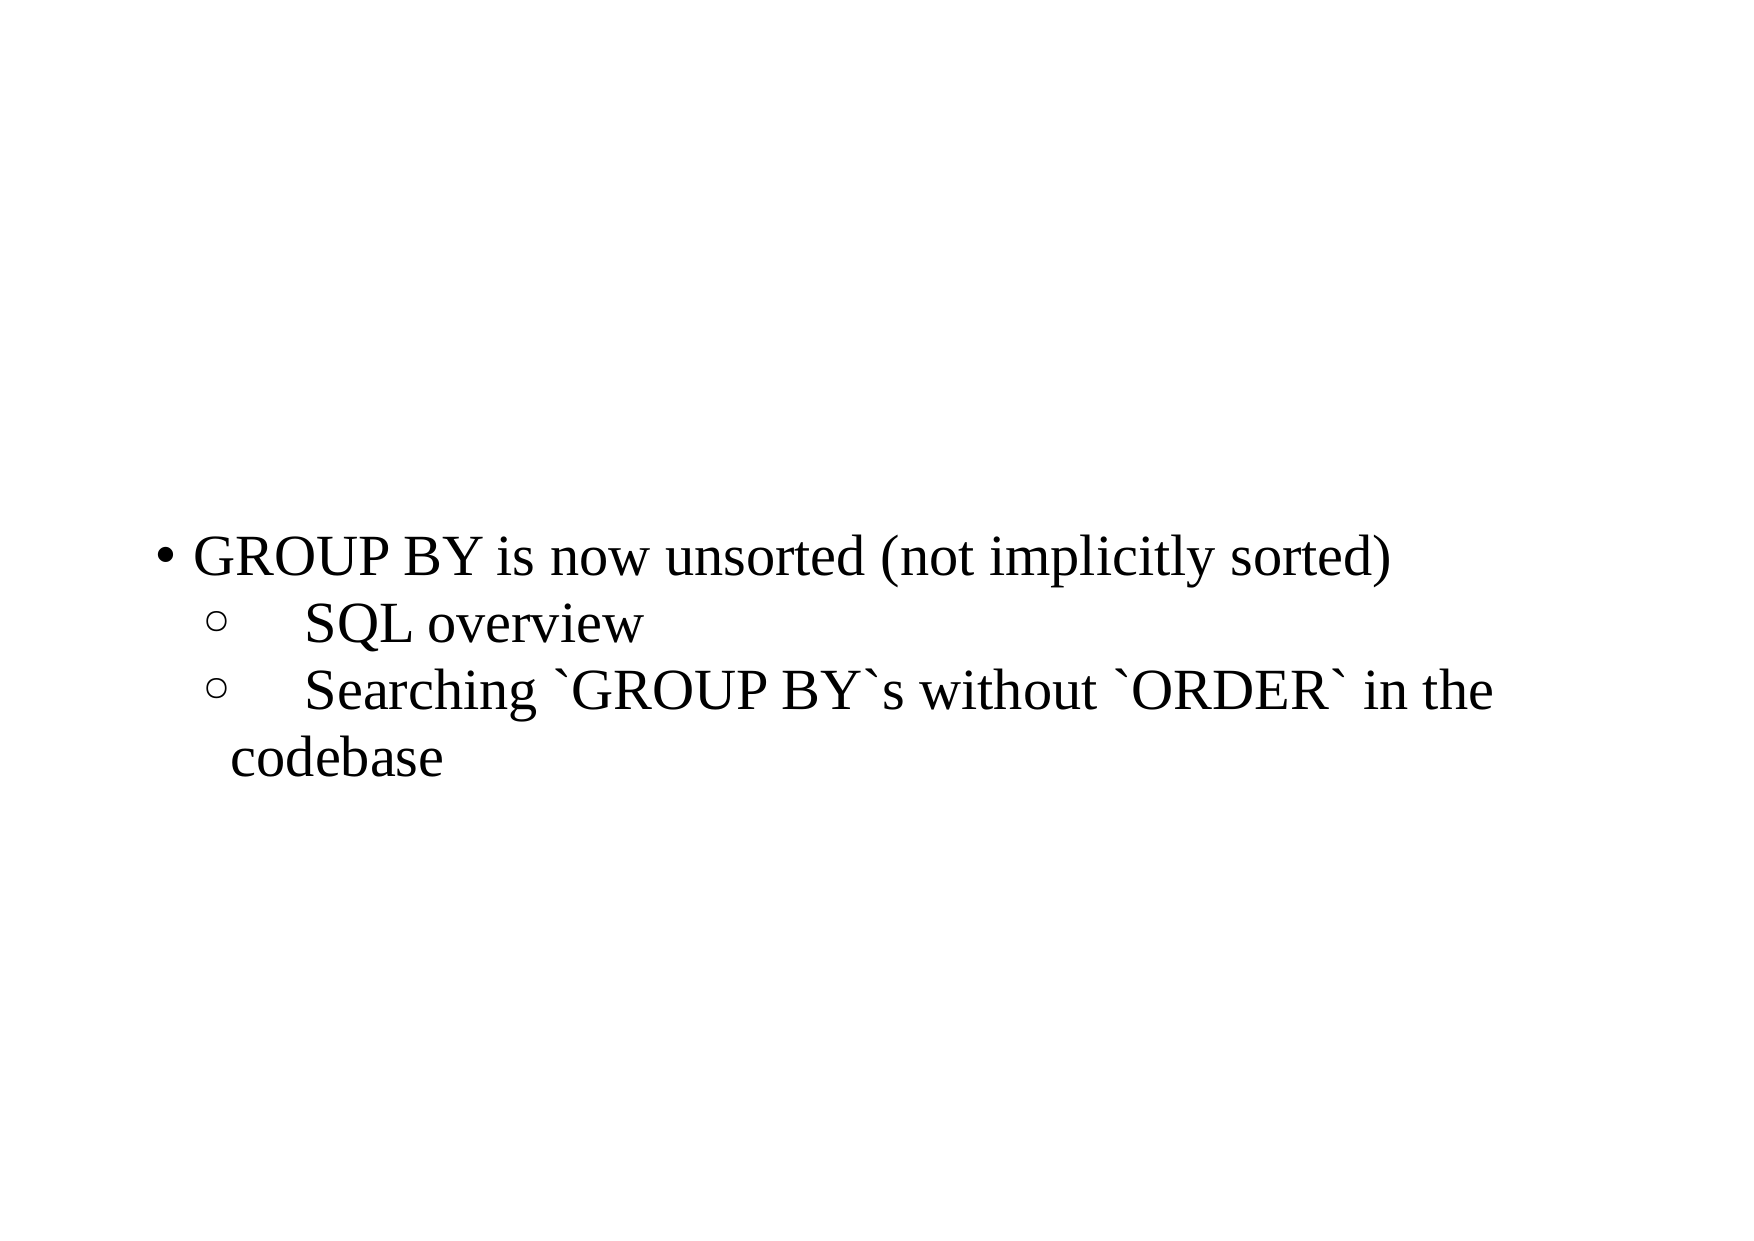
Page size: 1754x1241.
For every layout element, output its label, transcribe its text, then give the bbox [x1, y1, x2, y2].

list GROUP BY is now unsorted (not implicitly sorted) [156, 521, 1636, 588]
list SQL overview [193, 588, 1636, 655]
list Searching `GROUP BY`s without `ORDER` in the codebase [193, 655, 1636, 789]
